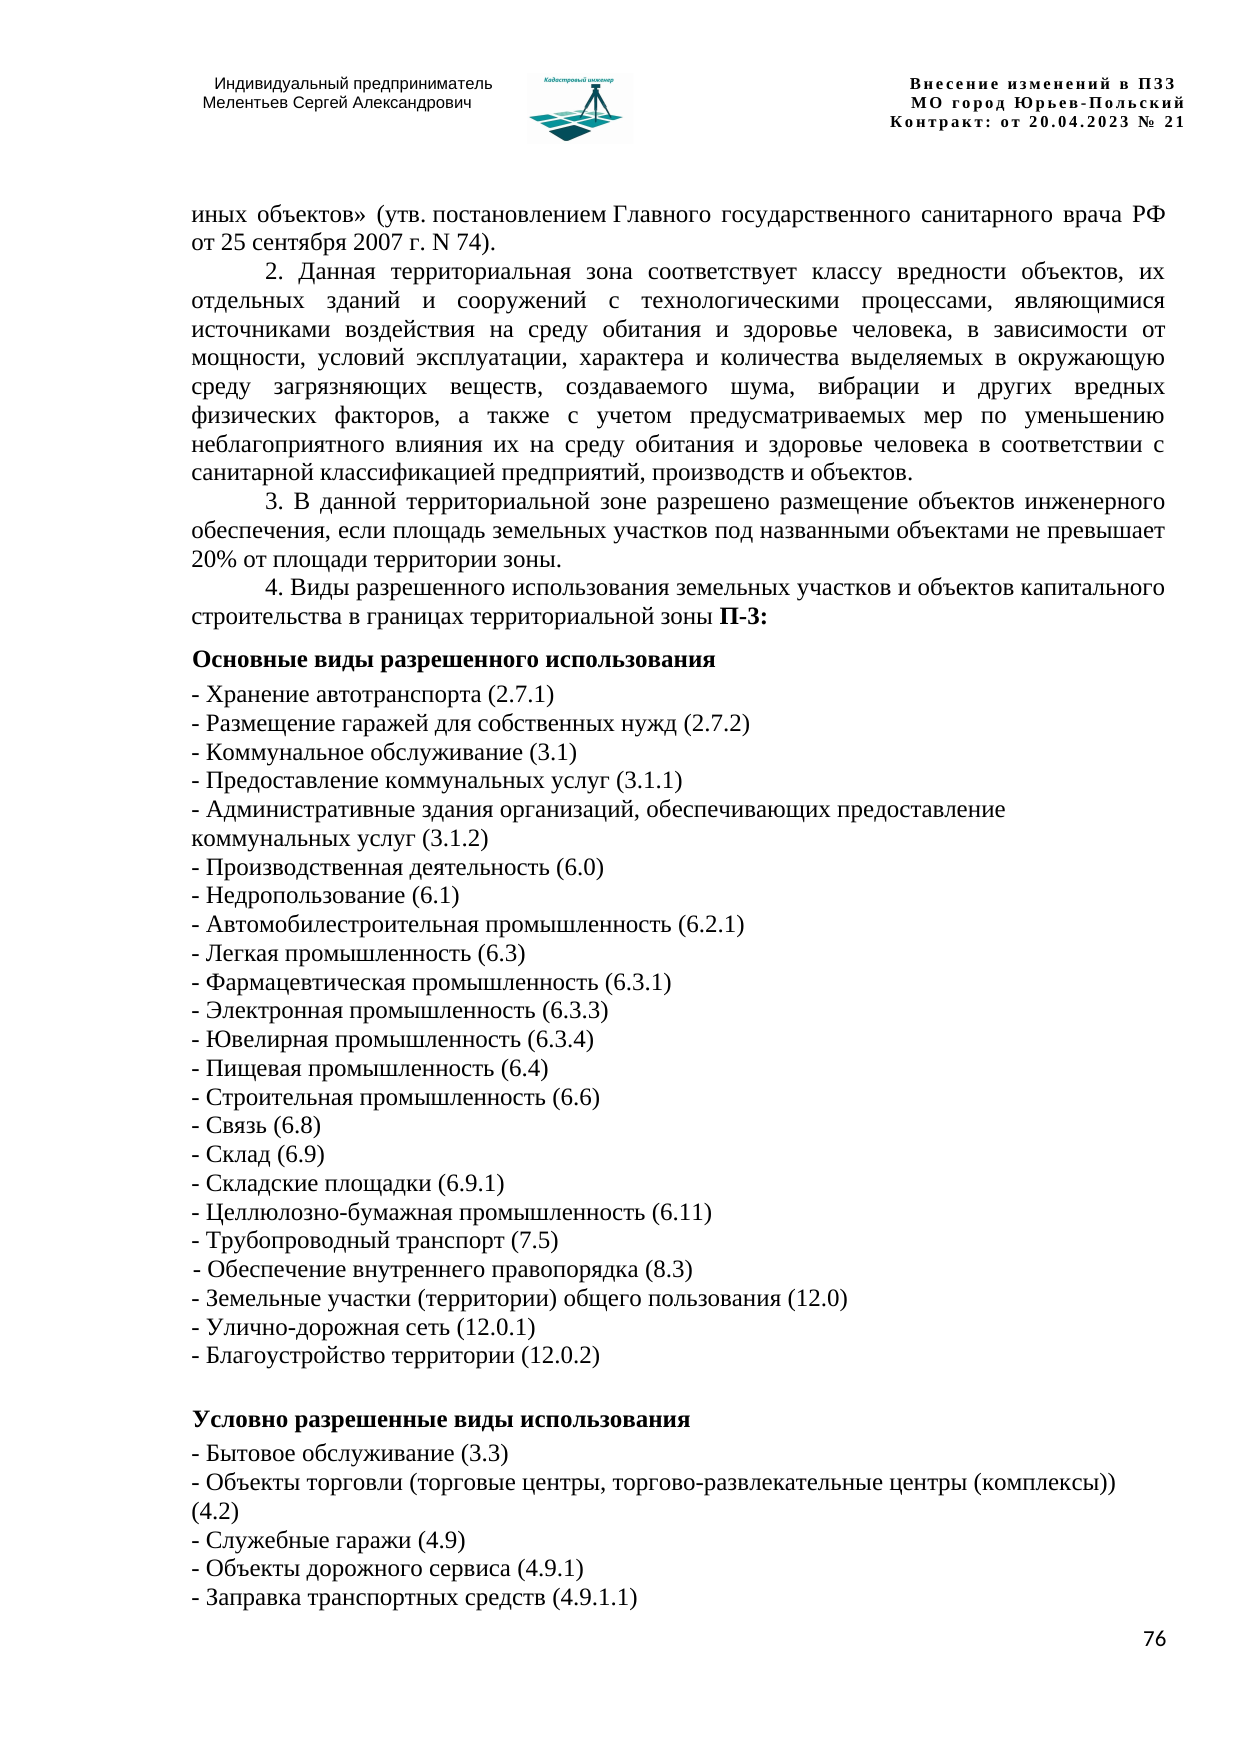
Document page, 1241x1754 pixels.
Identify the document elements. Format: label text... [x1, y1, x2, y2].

text - Обеспечение внутреннего правопорядка (8.3) [193, 1254, 1166, 1283]
text - Благоустройство территории (12.0.2) [191, 1340, 1166, 1369]
text - Объекты торговли (торговые центры, торгово-развлекательные центры (комплексы)) (4.2) [191, 1467, 1166, 1525]
text - Целлюлозно-бумажная промышленность (6.11) [191, 1197, 1166, 1225]
text - Электронная промышленность (6.3.3) [191, 995, 1166, 1024]
text - Ювелирная промышленность (6.3.4) [191, 1024, 1166, 1053]
text - Трубопроводный транспорт (7.5) [191, 1225, 1166, 1254]
text - Земельные участки (территории) общего пользования (12.0) [191, 1283, 1166, 1312]
text - Коммунальное обслуживание (3.1) [191, 737, 1166, 765]
text - Складские площадки (6.9.1) [191, 1168, 1166, 1197]
text - Строительная промышленность (6.6) [191, 1082, 1166, 1110]
text - Производственная деятельность (6.0) [191, 852, 1166, 880]
text - Фармацевтическая промышленность (6.3.1) [191, 967, 1166, 995]
text Основные виды разрешенного использования [191, 644, 1166, 673]
text - Пищевая промышленность (6.4) [191, 1053, 1166, 1082]
text - Легкая промышленность (6.3) [191, 938, 1166, 967]
text 3. В данной территориальной зоне разрешено размещение объектов инженерного обеспечения, если площадь земельных участков под названными объектами не превышает 20% от площади территории зоны. [191, 486, 1166, 572]
text Условно разрешенные виды использования [191, 1404, 1166, 1432]
text - Административные здания организаций, обеспечивающих предоставление коммунальных услуг (3.1.2) [191, 794, 1166, 852]
text - Связь (6.8) [191, 1110, 1166, 1139]
text - Автомобилестроительная промышленность (6.2.1) [191, 909, 1166, 938]
text 2. Данная территориальная зона соответствует классу вредности объектов, их отдельных зданий и сооружений с технологическими процессами, являющимися источниками воздействия на среду обитания и здоровье человека, в зависимости от мощности, условий эксплуатации, характера и количества выделяемых в окружающую среду загрязняющих веществ, создаваемого шума, вибрации и других вредных физических факторов, а также с учетом предусматриваемых мер по уменьшению неблагоприятного влияния их на среду обитания и здоровье человека в соответствии с санитарной классификацией предприятий, производств и объектов. [191, 256, 1166, 486]
picture [527, 73, 634, 144]
text - Хранение автотранспорта (2.7.1) [191, 679, 1166, 708]
text - Объекты дорожного сервиса (4.9.1) [191, 1553, 1166, 1582]
text - Бытовое обслуживание (3.3) [191, 1438, 1166, 1467]
text - Размещение гаражей для собственных нужд (2.7.2) [191, 708, 1166, 737]
text 4. Виды разрешенного использования земельных участков и объектов капитального строительства в границах территориальной зоны П-3: [191, 572, 1166, 630]
text - Улично-дорожная сеть (12.0.1) [191, 1312, 1166, 1340]
text иных объектов» (утв. постановлением Главного государственного санитарного врача РФ от 25 сентября 2007 г. N 74). [191, 199, 1166, 256]
text - Недропользование (6.1) [191, 880, 1166, 909]
text - Служебные гаражи (4.9) [191, 1525, 1166, 1553]
text - Предоставление коммунальных услуг (3.1.1) [191, 765, 1166, 794]
text - Заправка транспортных средств (4.9.1.1) [191, 1582, 1166, 1611]
text - Склад (6.9) [191, 1139, 1166, 1168]
